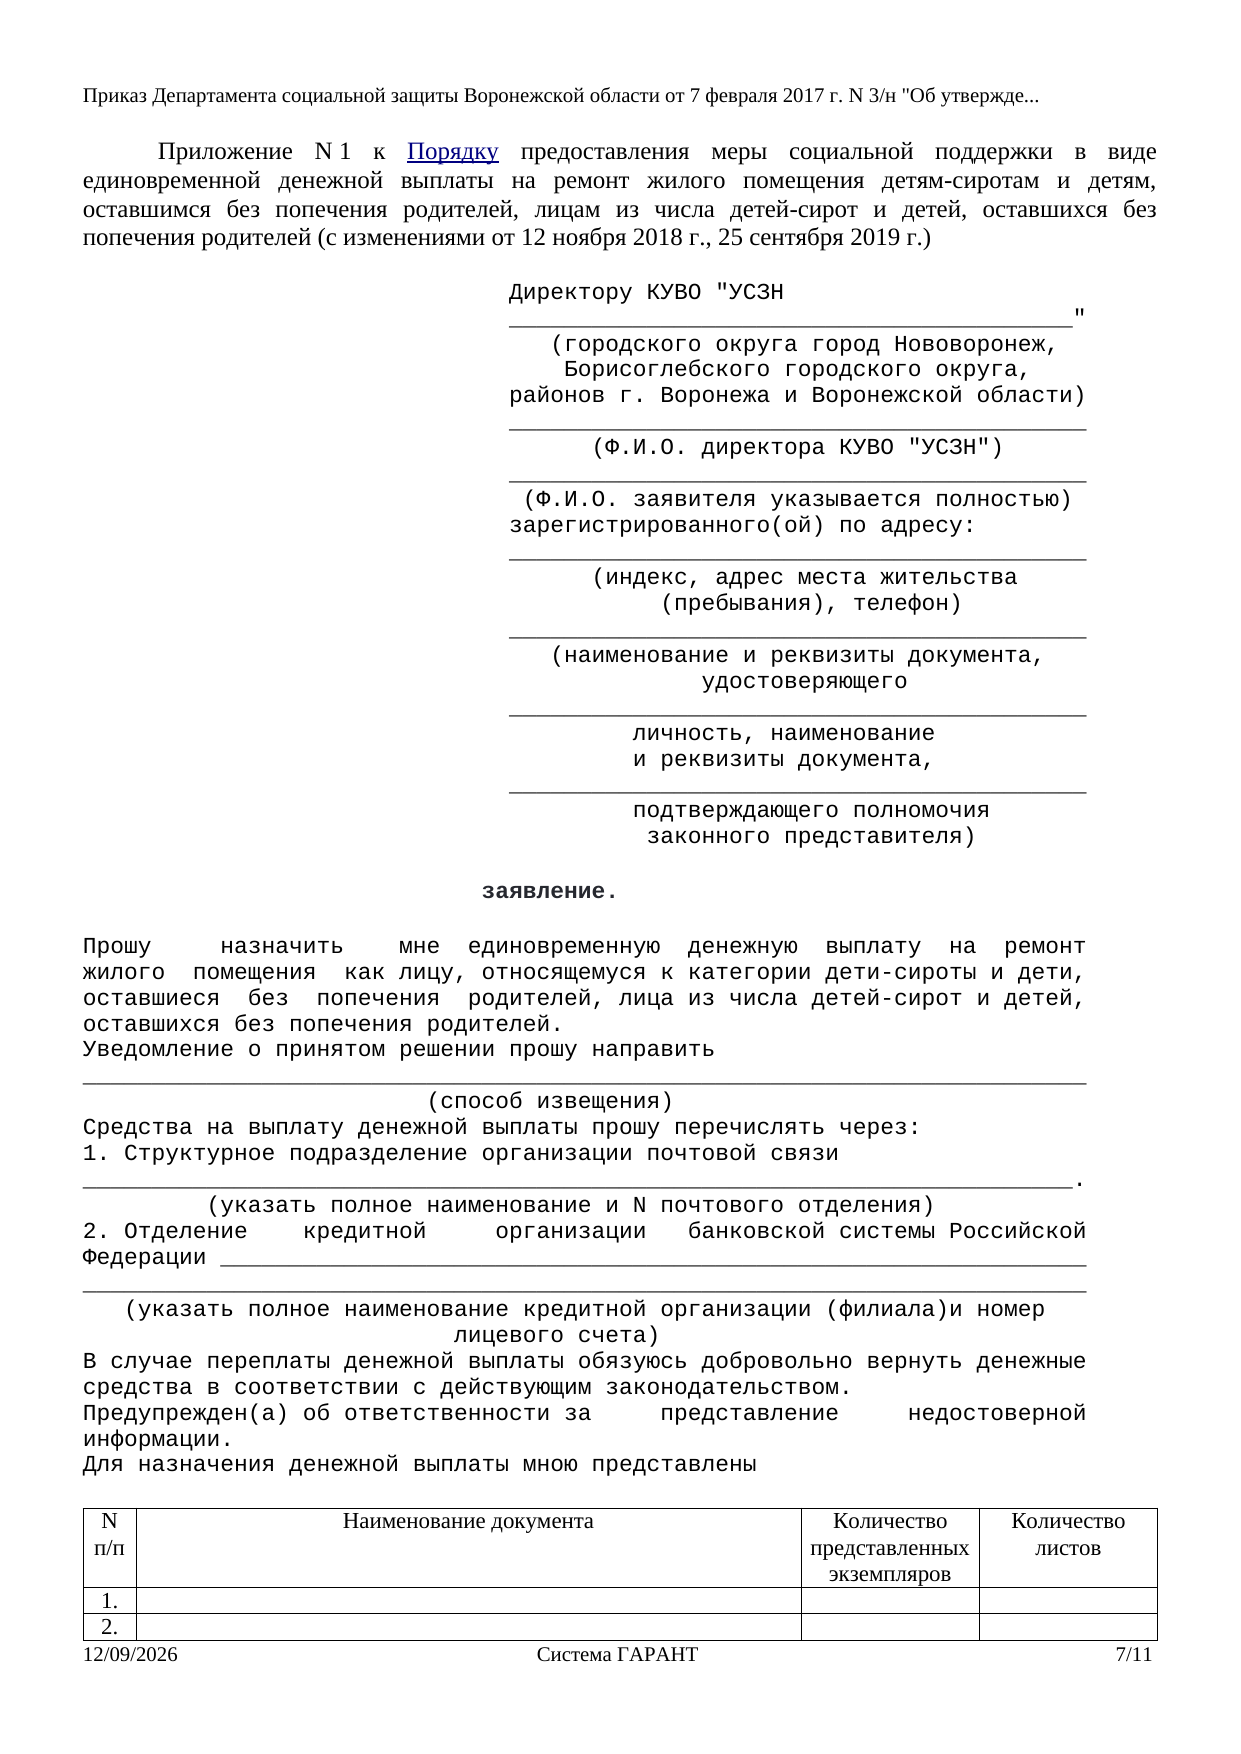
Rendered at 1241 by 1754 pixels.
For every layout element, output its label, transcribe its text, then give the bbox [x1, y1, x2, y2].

table_cell 2. [84, 1614, 136, 1640]
text удостоверяющего [83, 669, 1157, 695]
text и реквизиты документа, [83, 747, 1157, 773]
text (пребывания), телефон) [83, 591, 1157, 617]
text __________________________________________ [83, 539, 1157, 565]
text заявление. [83, 879, 1157, 905]
text Для назначения денежной выплаты мною представлены [83, 1453, 1157, 1479]
table_cell [802, 1614, 979, 1640]
text __________________________________________ [83, 462, 1157, 487]
table_cell [137, 1588, 801, 1613]
text Уведомление о принятом решении прошу направить [83, 1038, 1157, 1064]
text ________________________________________________________________________. [83, 1167, 1157, 1193]
text лицевого счета) [83, 1323, 1157, 1349]
table_cell [137, 1614, 801, 1640]
text (индекс, адрес места жительства [83, 565, 1157, 591]
table_header Количество представленных экземпляров [802, 1509, 979, 1587]
text оставшиеся без попечения родителей, лица из числа детей-сирот и детей, [83, 986, 1157, 1012]
text __________________________________________ [83, 773, 1157, 799]
text __________________________________________ [83, 410, 1157, 436]
text зарегистрированного(ой) по адресу: [83, 513, 1157, 539]
table_cell [802, 1588, 979, 1613]
table_header Количество листов [980, 1509, 1157, 1587]
text В случае переплаты денежной выплаты обязуюсь добровольно вернуть денежные [83, 1349, 1157, 1375]
text законного представителя) [83, 825, 1157, 851]
text 2. Отделение кредитной организации банковской системы Российской [83, 1219, 1157, 1245]
text жилого помещения как лицу, относящемуся к категории дети-сироты и дети, [83, 960, 1157, 986]
text _________________________________________" [83, 306, 1157, 332]
text Прошу назначить мне единовременную денежную выплату на ремонт [83, 934, 1157, 960]
text оставшихся без попечения родителей. [83, 1012, 1157, 1038]
table_header N п/п [84, 1509, 136, 1587]
text (наименование и реквизиты документа, [83, 643, 1157, 669]
text личность, наименование [83, 721, 1157, 747]
text подтверждающего полномочия [83, 799, 1157, 825]
text Средства на выплату денежной выплаты прошу перечислять через: [83, 1116, 1157, 1142]
text __________________________________________ [83, 695, 1157, 721]
text _________________________________________________________________________ [83, 1064, 1157, 1090]
text (городского округа город Нововоронеж, [83, 332, 1157, 358]
table_cell 1. [84, 1588, 136, 1613]
text районов г. Воронежа и Воронежской области) [83, 384, 1157, 410]
table_header Наименование документа [137, 1509, 801, 1587]
text Приложение N 1 к Порядку предоставления меры социальной поддержки в виде единовременной денежной выплаты на ремонт жилого помещения детям-сиротам и детям, оставшимся без попечения родителей, лицам из числа детей-сирот и детей, оставшихся без попечения родителей (с изменениями от 12 ноября 2018 г., 25 сентября 2019 г.) [83, 136, 1157, 251]
text Федерации _______________________________________________________________ [83, 1245, 1157, 1271]
table_cell [980, 1588, 1157, 1613]
text информации. [83, 1427, 1157, 1453]
text Борисоглебского городского округа, [83, 358, 1157, 384]
text (указать полное наименование и N почтового отделения) [83, 1193, 1157, 1219]
text средства в соответствии с действующим законодательством. [83, 1375, 1157, 1401]
text 1. Структурное подразделение организации почтовой связи [83, 1142, 1157, 1167]
text Предупрежден(а) об ответственности за представление недостоверной [83, 1401, 1157, 1427]
text __________________________________________ [83, 617, 1157, 643]
table_cell [980, 1614, 1157, 1640]
text (Ф.И.О. заявителя указывается полностью) [83, 487, 1157, 513]
text (Ф.И.О. директора КУВО "УСЗН") [83, 436, 1157, 462]
text (способ извещения) [83, 1090, 1157, 1116]
text Директору КУВО "УСЗН [83, 280, 1157, 306]
text (указать полное наименование кредитной организации (филиала)и номер [83, 1297, 1157, 1323]
text _________________________________________________________________________ [83, 1271, 1157, 1297]
